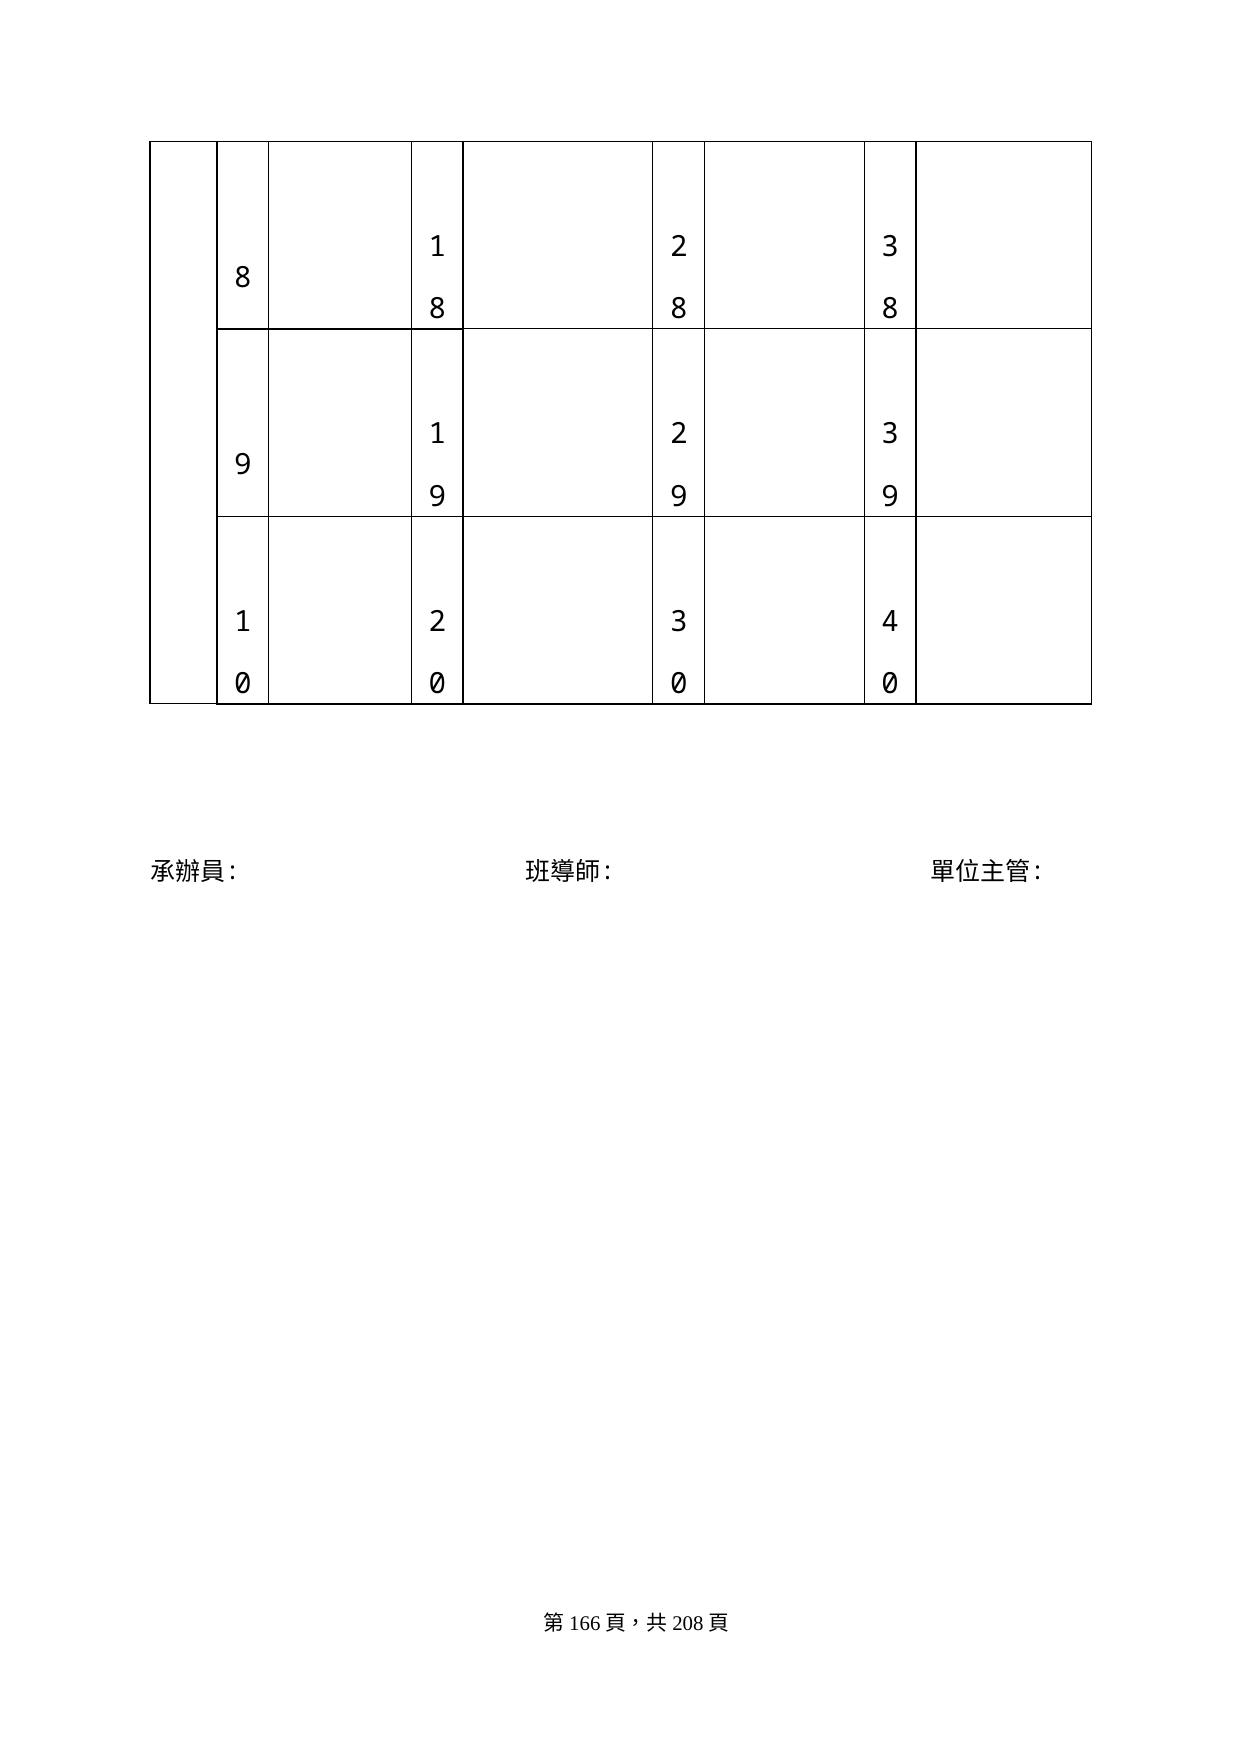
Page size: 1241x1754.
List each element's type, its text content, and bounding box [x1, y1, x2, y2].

table_cell 19 [412, 330, 462, 516]
table_cell [705, 329, 864, 516]
table_cell [705, 517, 864, 703]
table_cell 10 [218, 517, 268, 703]
table_cell [705, 142, 864, 328]
table_cell 30 [653, 517, 704, 703]
table_cell [917, 329, 1091, 516]
table_cell [464, 329, 652, 516]
table_cell [269, 330, 411, 516]
table_cell [917, 142, 1091, 328]
table_cell 9 [218, 330, 268, 516]
table_cell 40 [865, 517, 915, 703]
table_cell [917, 517, 1091, 703]
table_cell 18 [412, 142, 462, 328]
table_cell [269, 517, 411, 703]
table_cell [464, 517, 652, 703]
table_cell 20 [412, 517, 462, 703]
text 承辦員: 班導師: 單位主管: [150, 828, 1122, 891]
table_cell 8 [218, 142, 268, 328]
table_cell 38 [865, 142, 915, 328]
table_cell 29 [653, 329, 704, 516]
table_cell [269, 142, 411, 328]
table_cell [464, 142, 652, 328]
table_cell 28 [653, 142, 704, 328]
table_cell [151, 142, 216, 703]
table_cell 39 [865, 329, 915, 516]
